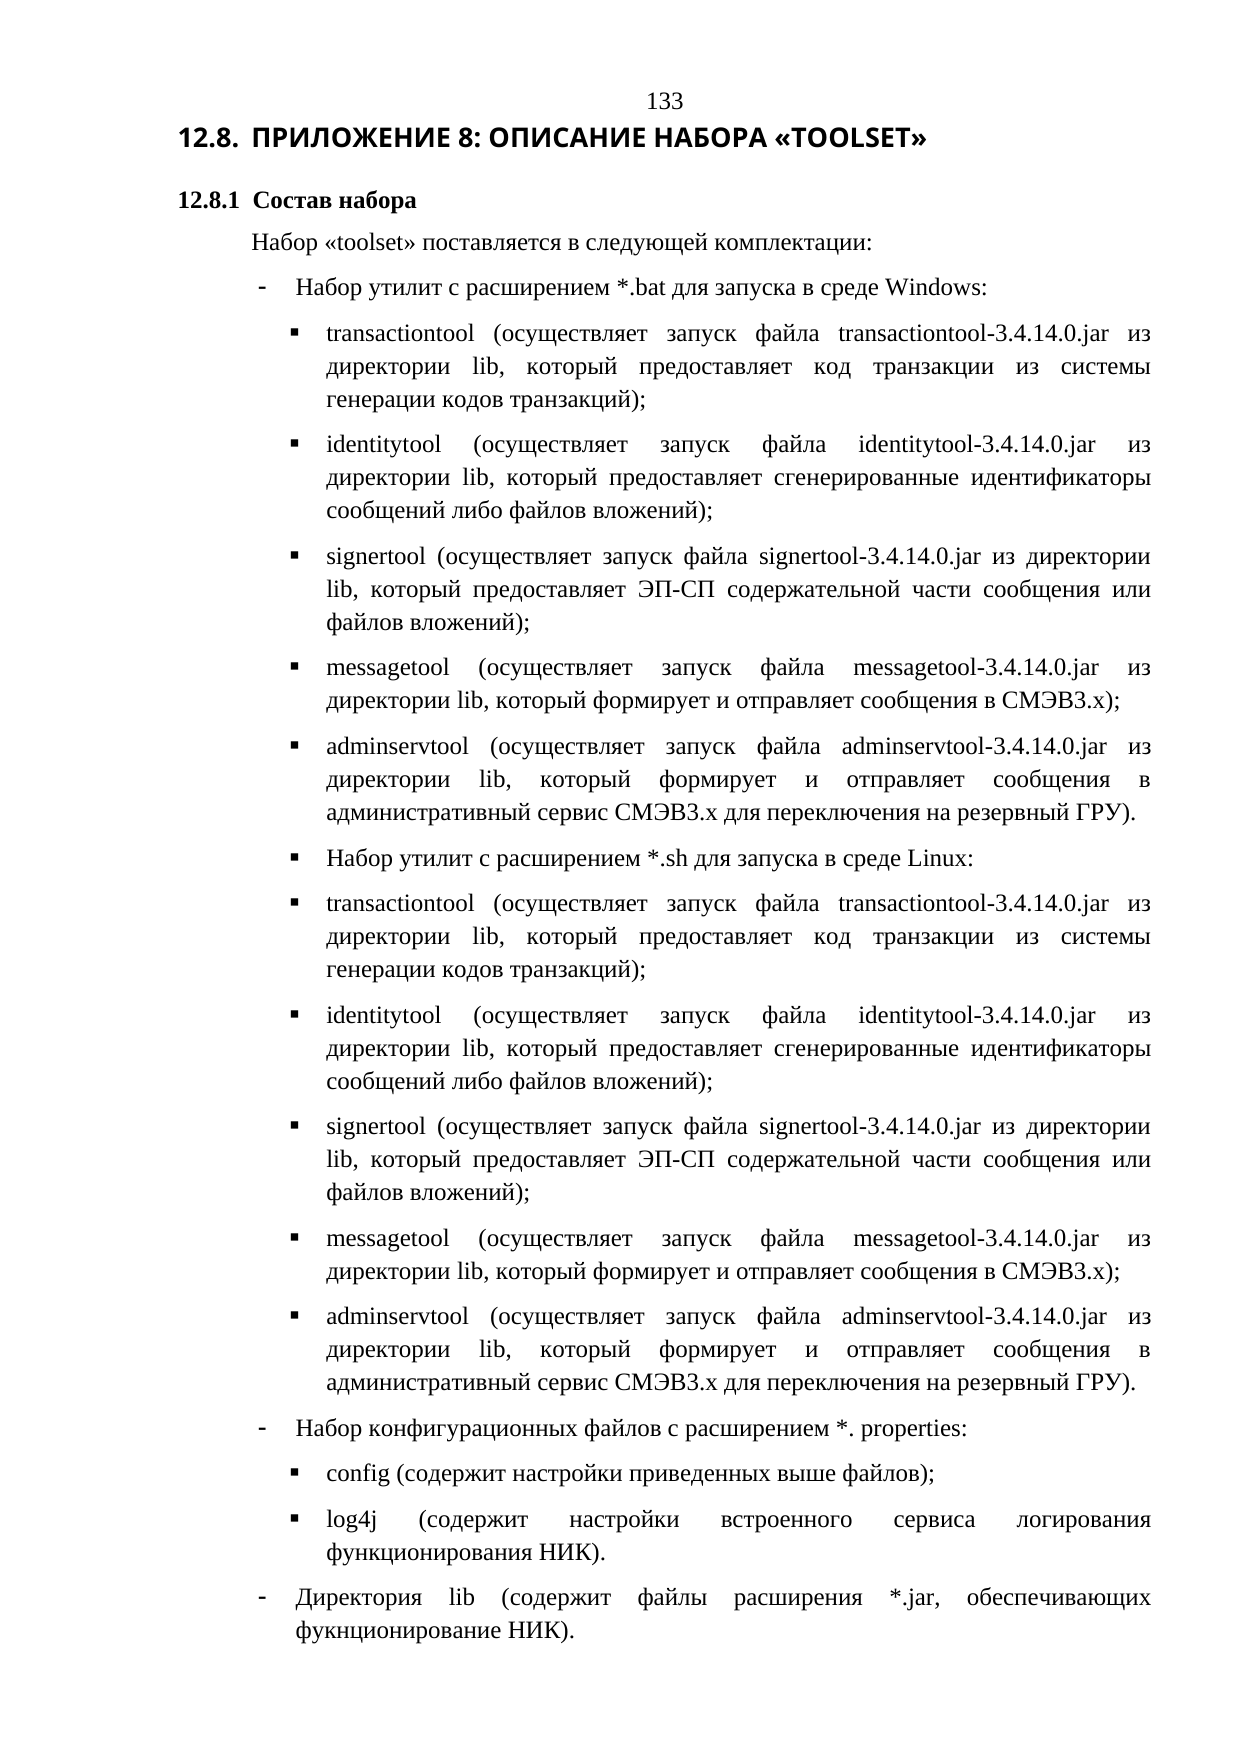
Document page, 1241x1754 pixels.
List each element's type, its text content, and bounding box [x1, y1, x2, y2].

text Набор «toolset» поставляется в следующей комплектации: [177, 227, 1152, 256]
list Директория lib (содержит файлы расширения *.jar, обеспечивающих фукнционирование НИК). [258, 1582, 1152, 1644]
list adminservtool (осуществляет запуск файла adminservtool-3.4.14.0.jar из директории lib, который формирует и отправляет сообщения в административный сервис СМЭВ3.х для переключения на резервный ГРУ). [288, 731, 1152, 826]
subtitle Приложение 8: Описание набора «toolset» [177, 118, 1152, 155]
list adminservtool (осуществляет запуск файла adminservtool-3.4.14.0.jar из директории lib, который формирует и отправляет сообщения в административный сервис СМЭВ3.х для переключения на резервный ГРУ). [288, 1301, 1152, 1396]
list identitytool (осуществляет запуск файла identitytool-3.4.14.0.jar из директории lib, который предоставляет сгенерированные идентификаторы сообщений либо файлов вложений); [288, 1000, 1152, 1094]
list signertool (осуществляет запуск файла signertool-3.4.14.0.jar из директории lib, который предоставляет ЭП-СП содержательной части сообщения или файлов вложений); [288, 1111, 1152, 1206]
list log4j (содержит настройки встроенного сервиса логирования функционирования НИК). [288, 1504, 1152, 1566]
subtitle Состав набора [177, 186, 1152, 214]
list сonfig (содержит настройки приведенных выше файлов); [288, 1458, 1152, 1487]
list transactiontool (осуществляет запуск файла transactiontool-3.4.14.0.jar из директории lib, который предоставляет код транзакции из системы генерации кодов транзакций); [288, 888, 1152, 983]
list messagetool (осуществляет запуск файла messagetool-3.4.14.0.jar из директории lib, который формирует и отправляет сообщения в СМЭВ3.х); [288, 1223, 1152, 1284]
list Набор конфигурационных файлов с расширением *. properties: [258, 1413, 1152, 1442]
list Набор утилит с расширением *.sh для запуска в среде Linux: [288, 843, 1152, 871]
list transactiontool (осуществляет запуск файла transactiontool-3.4.14.0.jar из директории lib, который предоставляет код транзакции из системы генерации кодов транзакций); [288, 318, 1152, 413]
list Набор утилит с расширением *.bat для запуска в среде Windows: [258, 272, 1152, 301]
list messagetool (осуществляет запуск файла messagetool-3.4.14.0.jar из директории lib, который формирует и отправляет сообщения в СМЭВ3.х); [288, 652, 1152, 714]
list identitytool (осуществляет запуск файла identitytool-3.4.14.0.jar из директории lib, который предоставляет сгенерированные идентификаторы сообщений либо файлов вложений); [288, 429, 1152, 524]
list signertool (осуществляет запуск файла signertool-3.4.14.0.jar из директории lib, который предоставляет ЭП-СП содержательной части сообщения или файлов вложений); [288, 541, 1152, 636]
